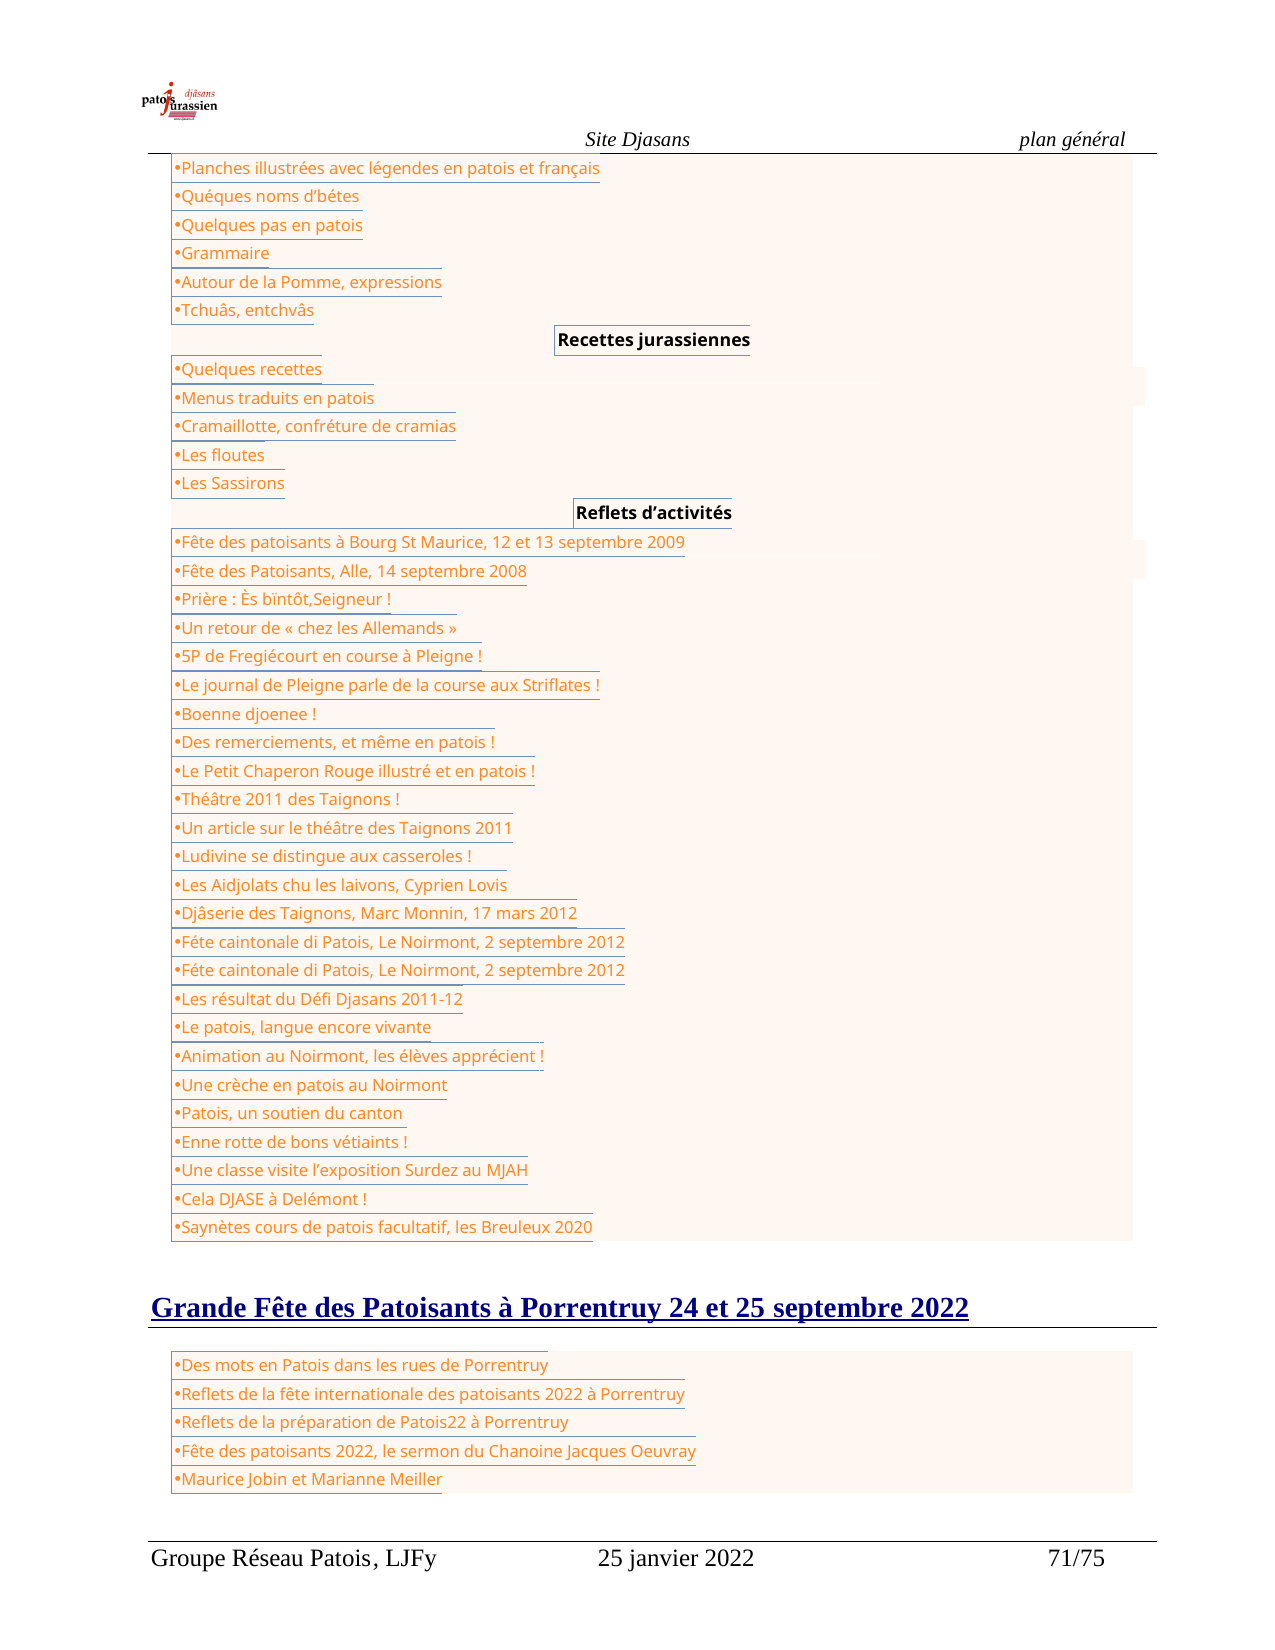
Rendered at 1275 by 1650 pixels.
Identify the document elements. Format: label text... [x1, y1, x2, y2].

list Féte caintonale di Patois, Le Noirmont, 2 septembre 2012 [172, 956, 1133, 984]
list Des mots en Patois dans les rues de Porrentruy [172, 1351, 1133, 1379]
list Cramaillotte, confréture de cramias [172, 412, 1133, 441]
list Tchuâs, entchvâs [172, 296, 1133, 324]
list Reflets de la préparation de Patois22 à Porrentruy [172, 1408, 1133, 1436]
list Prière : Ès bïntôt,Seigneur ! [172, 585, 1133, 613]
subtitle [171, 498, 573, 528]
subtitle Reflets d’activités [574, 498, 1133, 528]
list Djâserie des Taignons, Marc Monnin, 17 mars 2012 [172, 899, 1133, 927]
list Un retour de « chez les Allemands » [172, 613, 1133, 642]
list Planches illustrées avec légendes en patois et français [172, 154, 1133, 182]
list Théâtre 2011 des Taignons ! [172, 785, 1133, 813]
list Une classe visite l’exposition Surdez au MJAH [172, 1156, 1133, 1184]
list Un article sur le théâtre des Taignons 2011 [172, 813, 1133, 842]
list Maurice Jobin et Marianne Meiller [172, 1465, 1133, 1493]
list Les Aidjolats chu les laivons, Cyprien Lovis [172, 870, 1133, 899]
list Une crèche en patois au Noirmont [172, 1070, 1133, 1099]
list Fête des Patoisants, Alle, 14 septembre 2008 [172, 556, 1133, 585]
subtitle Grande Fête des Patoisants à Porrentruy 24 et 25 septembre 2022 [148, 1289, 1157, 1327]
list Cela DJASE à Delémont ! [172, 1184, 1133, 1213]
list Animation au Noirmont, les élèves apprécient ! [172, 1042, 1133, 1070]
list 5P de Fregiécourt en course à Pleigne ! [172, 642, 1133, 671]
list Enne rotte de bons vétiaints ! [172, 1127, 1133, 1156]
list Le Petit Chaperon Rouge illustré et en patois ! [172, 756, 1133, 785]
list Des remerciements, et même en patois ! [172, 728, 1133, 756]
list Le journal de Pleigne parle de la course aux Striflates ! [172, 671, 1133, 699]
list Patois, un soutien du canton [172, 1099, 1133, 1127]
picture [136, 77, 222, 129]
list Les résultat du Défi Djasans 2011-12 [172, 984, 1133, 1013]
list Quéques noms d’bétes [172, 182, 1133, 210]
list Ludivine se distingue aux casseroles ! [172, 842, 1133, 870]
subtitle Recettes jurassiennes [171, 324, 1133, 355]
list Fête des patoisants 2022, le sermon du Chanoine Jacques Oeuvray [172, 1436, 1133, 1465]
list Les floutes [172, 441, 1133, 469]
list Les Sassirons [172, 469, 1133, 498]
list Féte caintonale di Patois, Le Noirmont, 2 septembre 2012 [172, 927, 1133, 956]
list Autour de la Pomme, expressions [172, 267, 1133, 296]
list Grammaire [172, 239, 1133, 267]
list Quelques recettes [172, 355, 1145, 406]
list Menus traduits en patois [172, 383, 1133, 412]
list Saynètes cours de patois facultatif, les Breuleux 2020 [172, 1213, 1133, 1241]
list Le patois, langue encore vivante [172, 1013, 1133, 1042]
list Boenne djoenee ! [172, 699, 1133, 728]
list Reflets de la fête internationale des patoisants 2022 à Porrentruy [172, 1379, 1133, 1408]
list Quelques pas en patois [172, 210, 1133, 239]
list Fête des patoisants à Bourg St Maurice, 12 et 13 septembre 2009 [172, 528, 1145, 579]
